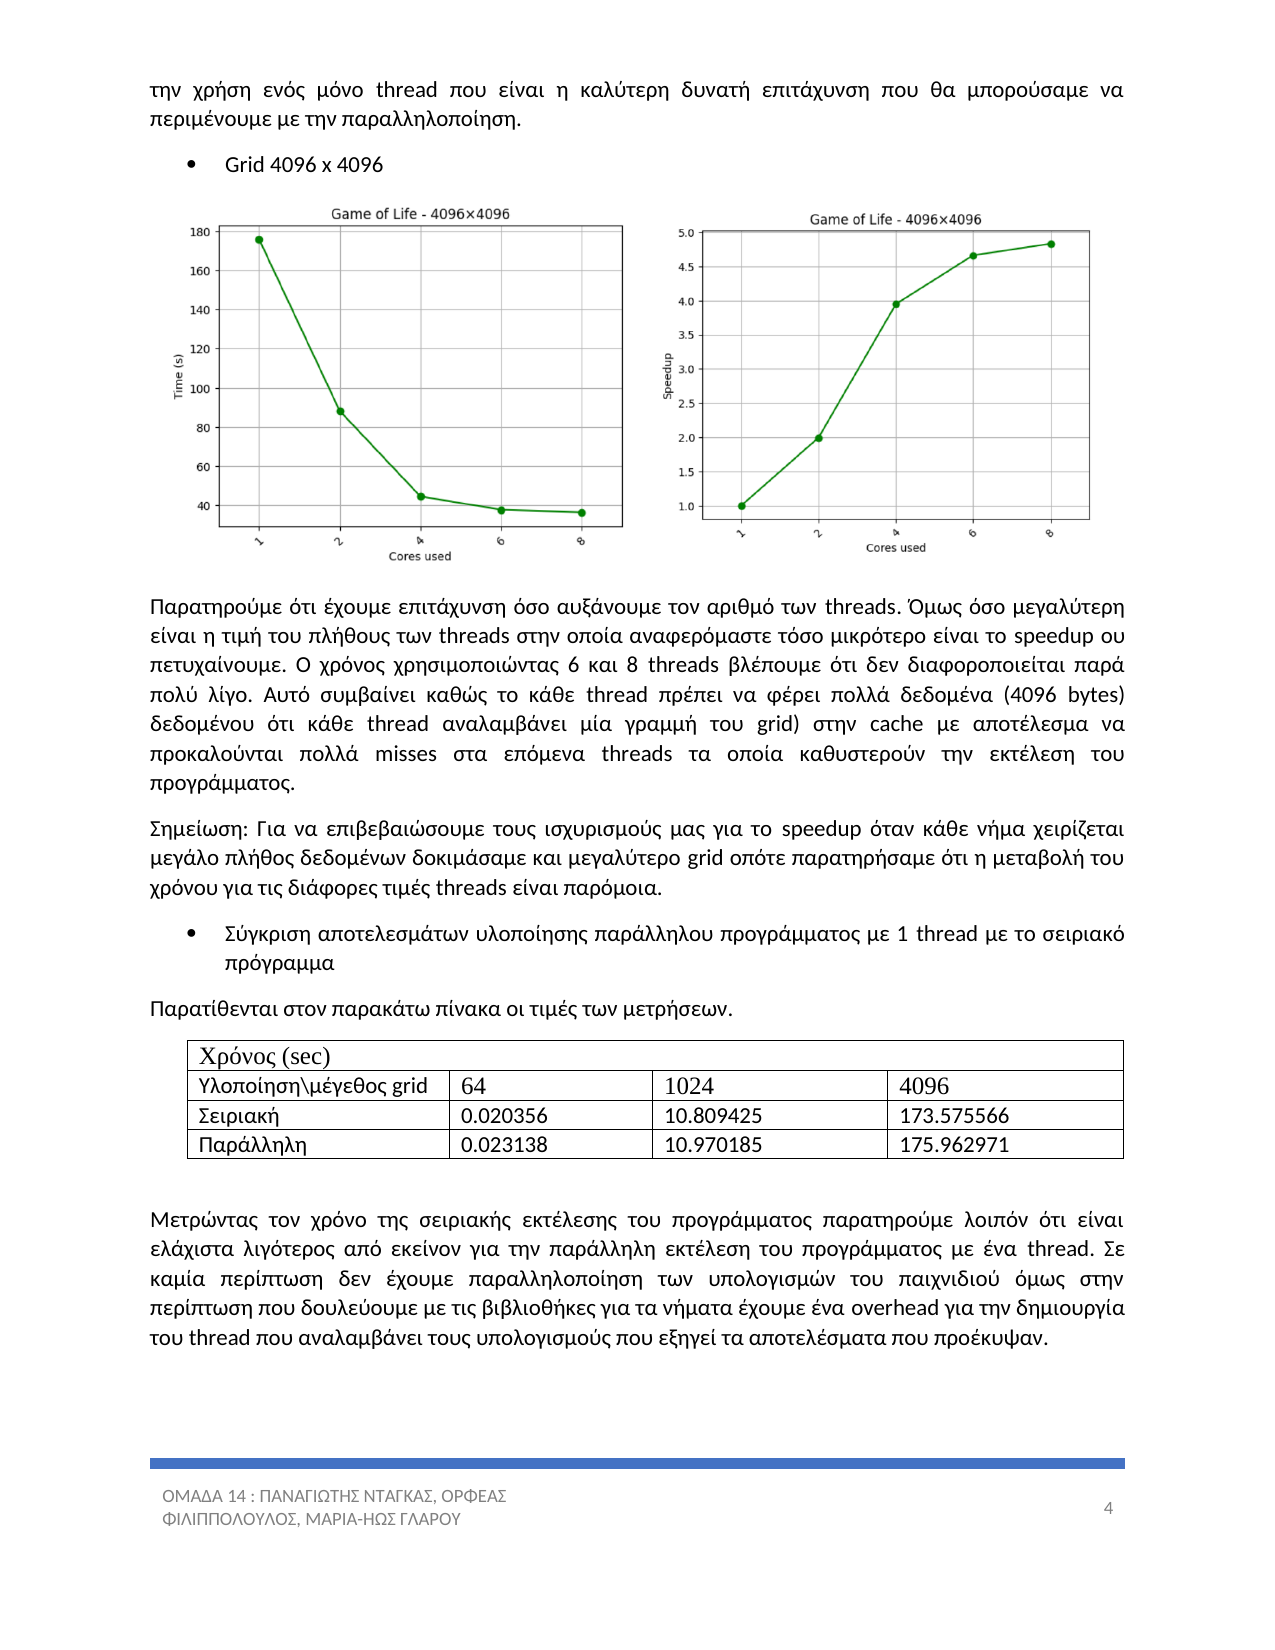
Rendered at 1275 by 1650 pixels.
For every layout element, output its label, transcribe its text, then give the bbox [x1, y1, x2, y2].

text την χρήση ενός μόνο thread που είναι η καλύτερη δυνατή επιτάχυνση που θα μπορούσαμε να περιμένουμε με την παραλληλοποίηση. [150, 75, 1125, 132]
text Παρατηρούμε ότι έχουμε επιτάχυνση όσο αυξάνουμε τον αριθμό των threads. Όμως όσο μεγαλύτερη είναι η τιμή του πλήθους των threads στην οποία αναφερόμαστε τόσο μικρότερο είναι το speedup ου πετυχαίνουμε. Ο χρόνος χρησιμοποιώντας 6 και 8 threads βλέπουμε ότι δεν διαφοροποιείται παρά πολύ λίγο. Αυτό συμβαίνει καθώς το κάθε thread πρέπει να φέρει πολλά δεδομένα (4096 bytes) δεδομένου ότι κάθε thread αναλαμβάνει μία γραμμή του grid) στην cache με αποτέλεσμα να προκαλούνται πολλά misses στα επόμενα threads τα οποία καθυστερούν την εκτέλεση του προγράμματος. [150, 592, 1125, 796]
table_cell 10.970185 [653, 1130, 887, 1158]
table_cell 64 [450, 1071, 652, 1100]
table_cell 1024 [653, 1071, 887, 1100]
table_header Χρόνος (sec) [188, 1041, 1123, 1070]
table_cell Παράλληλη [188, 1130, 449, 1158]
table_cell 0.023138 [450, 1130, 652, 1158]
list Grid 4096 x 4096 [187, 150, 1125, 178]
list Σύγκριση αποτελεσμάτων υλοποίησης παράλληλου προγράμματος με 1 thread με το σειριακό πρόγραμμα [187, 919, 1125, 976]
table_cell 10.809425 [653, 1101, 887, 1129]
text Παρατίθενται στον παρακάτω πίνακα οι τιμές των μετρήσεων. [150, 994, 1125, 1022]
text Μετρώντας τον χρόνο της σειριακής εκτέλεσης του προγράμματος παρατηρούμε λοιπόν ότι είναι ελάχιστα λιγότερος από εκείνον για την παράλληλη εκτέλεση του προγράμματος με ένα thread. Σε καμία περίπτωση δεν έχουμε παραλληλοποίηση των υπολογισμών του παιχνιδιού όμως στην περίπτωση που δουλεύουμε με τις βιβλιοθήκες για τα νήματα έχουμε ένα overhead για την δημιουργία του thread που αναλαμβάνει τους υπολογισμούς που εξηγεί τα αποτελέσματα που προέκυψαν. [150, 1205, 1125, 1351]
table_cell 175.962971 [888, 1130, 1123, 1158]
table_cell 0.020356 [450, 1101, 652, 1129]
table_cell 173.575566 [888, 1101, 1123, 1129]
table_cell Σειριακή [188, 1101, 449, 1129]
text Σημείωση: Για να επιβεβαιώσουμε τους ισχυρισμούς μας για το speedup όταν κάθε νήμα χειρίζεται μεγάλο πλήθος δεδομένων δοκιμάσαμε και μεγαλύτερο grid οπότε παρατηρήσαμε ότι η μεταβολή του χρόνου για τις διάφορες τιμές threads είναι παρόμοια. [150, 814, 1125, 901]
table_cell Υλοποίηση\μέγεθος grid [188, 1071, 449, 1100]
table_cell 4096 [888, 1071, 1123, 1100]
